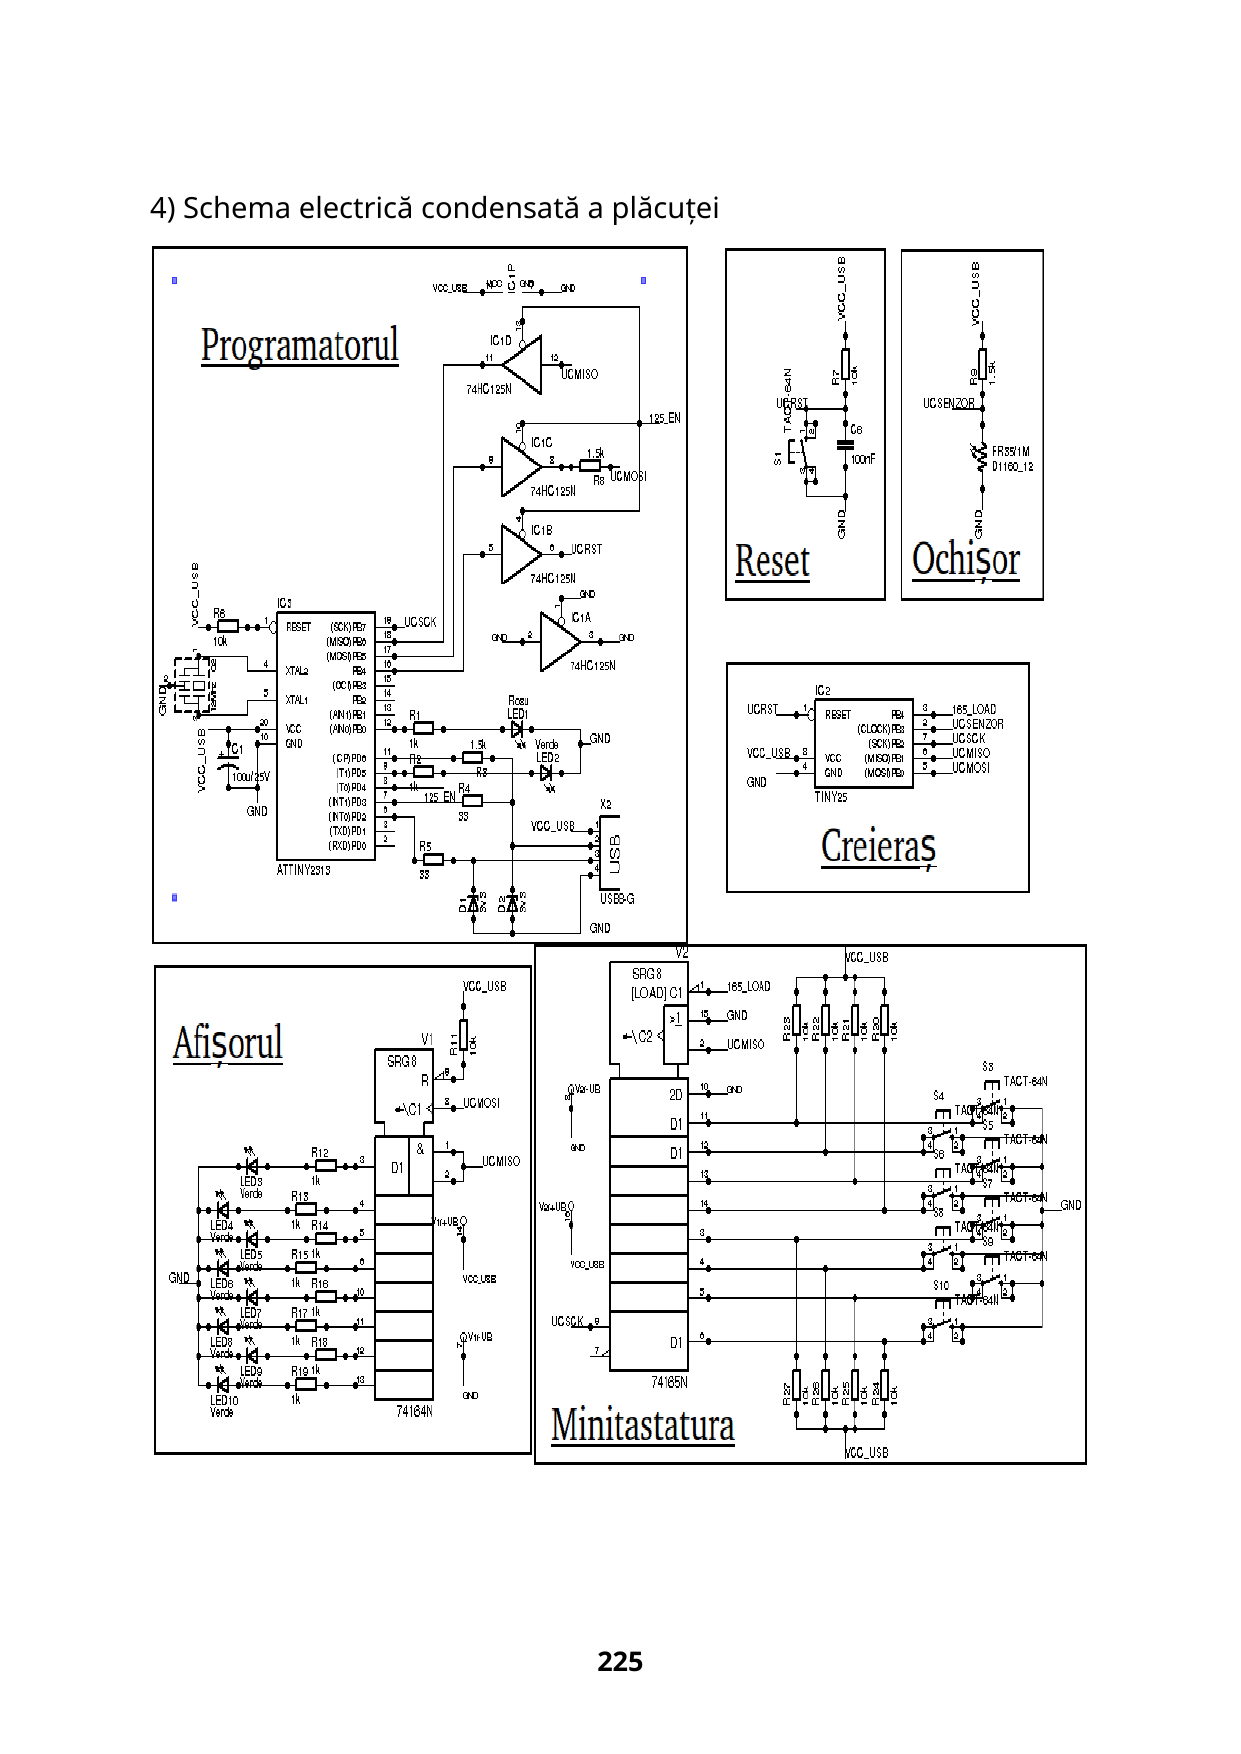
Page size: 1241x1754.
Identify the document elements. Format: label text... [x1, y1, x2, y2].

subtitle 4) Schema electrică condensată a plăcuței [150, 187, 1091, 227]
picture [150, 241, 1089, 1477]
